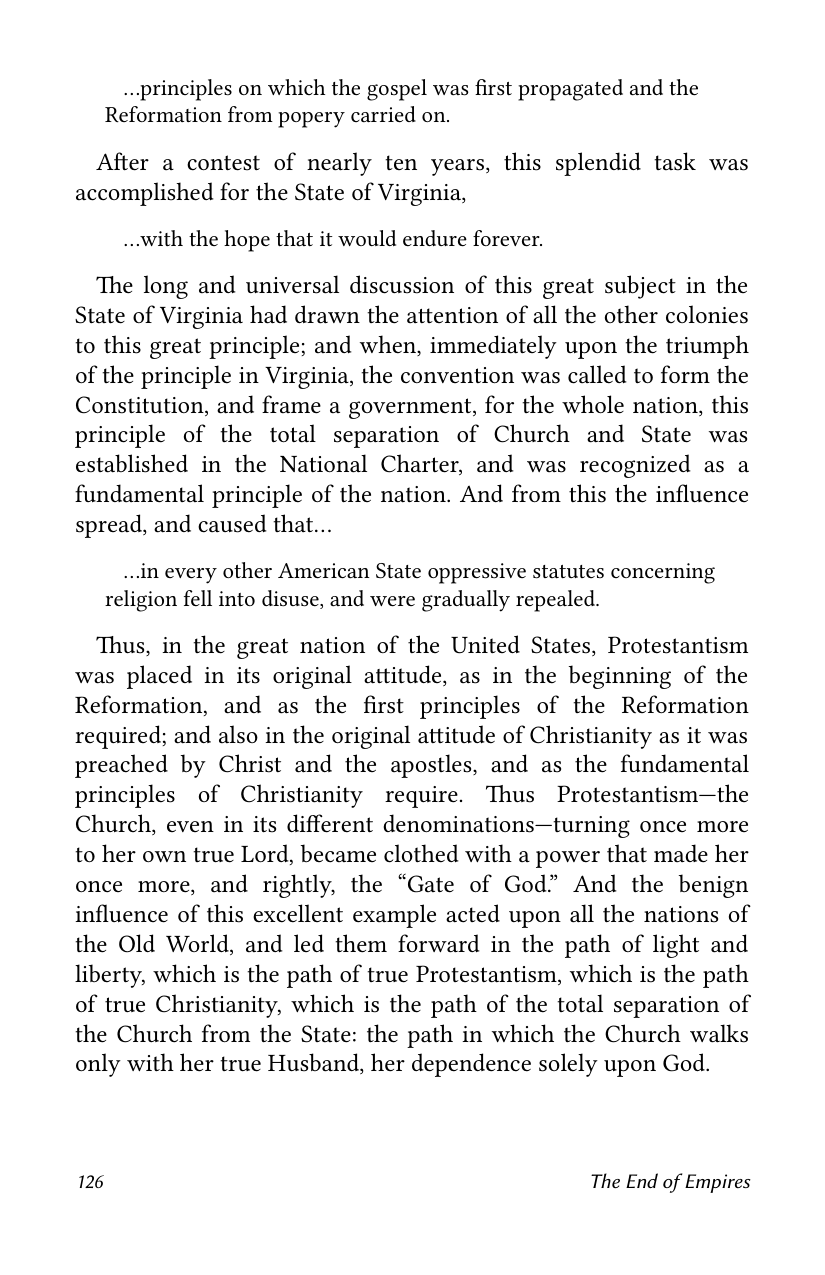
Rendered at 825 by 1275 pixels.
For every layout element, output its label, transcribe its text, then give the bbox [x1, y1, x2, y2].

text After a contest of nearly ten years, this splendid task was accomplished for the State of Virginia, [75, 148, 750, 206]
text ...in every other American State oppressive statutes concerning religion fell into disuse, and were gradually repealed. [105, 558, 720, 612]
text ...with the hope that it would endure forever. [105, 226, 720, 252]
text The long and universal discussion of this great subject in the State of Virginia had drawn the attention of all the other colonies to this great principle; and when, immediately upon the triumph of the principle in Virginia, the convention was called to form the Constitution, and frame a government, for the whole nation, this principle of the total separation of Church and State was established in the National Charter, and was recognized as a fundamental principle of the nation. And from this the influence spread, and caused that… [75, 271, 750, 539]
text Thus, in the great nation of the United States, Protestantism was placed in its original attitude, as in the beginning of the Reformation, and as the first principles of the Reformation required; and also in the original attitude of Christianity as it was preached by Christ and the apostles, and as the fundamental principles of Christianity require. Thus Protestantism—the Church, even in its different denominations—turning once more to her own true Lord, became clothed with a power that made her once more, and rightly, the “Gate of God.” And the benign influence of this excellent example acted upon all the nations of the Old World, and led them forward in the path of light and liberty, which is the path of true Protestantism, which is the path of true Christianity, which is the path of the total separation of the Church from the State: the path in which the Church walks only with her true Husband, her dependence solely upon God. [75, 631, 750, 1078]
text ...principles on which the gospel was first propagated and the Reformation from popery carried on. [105, 75, 720, 128]
